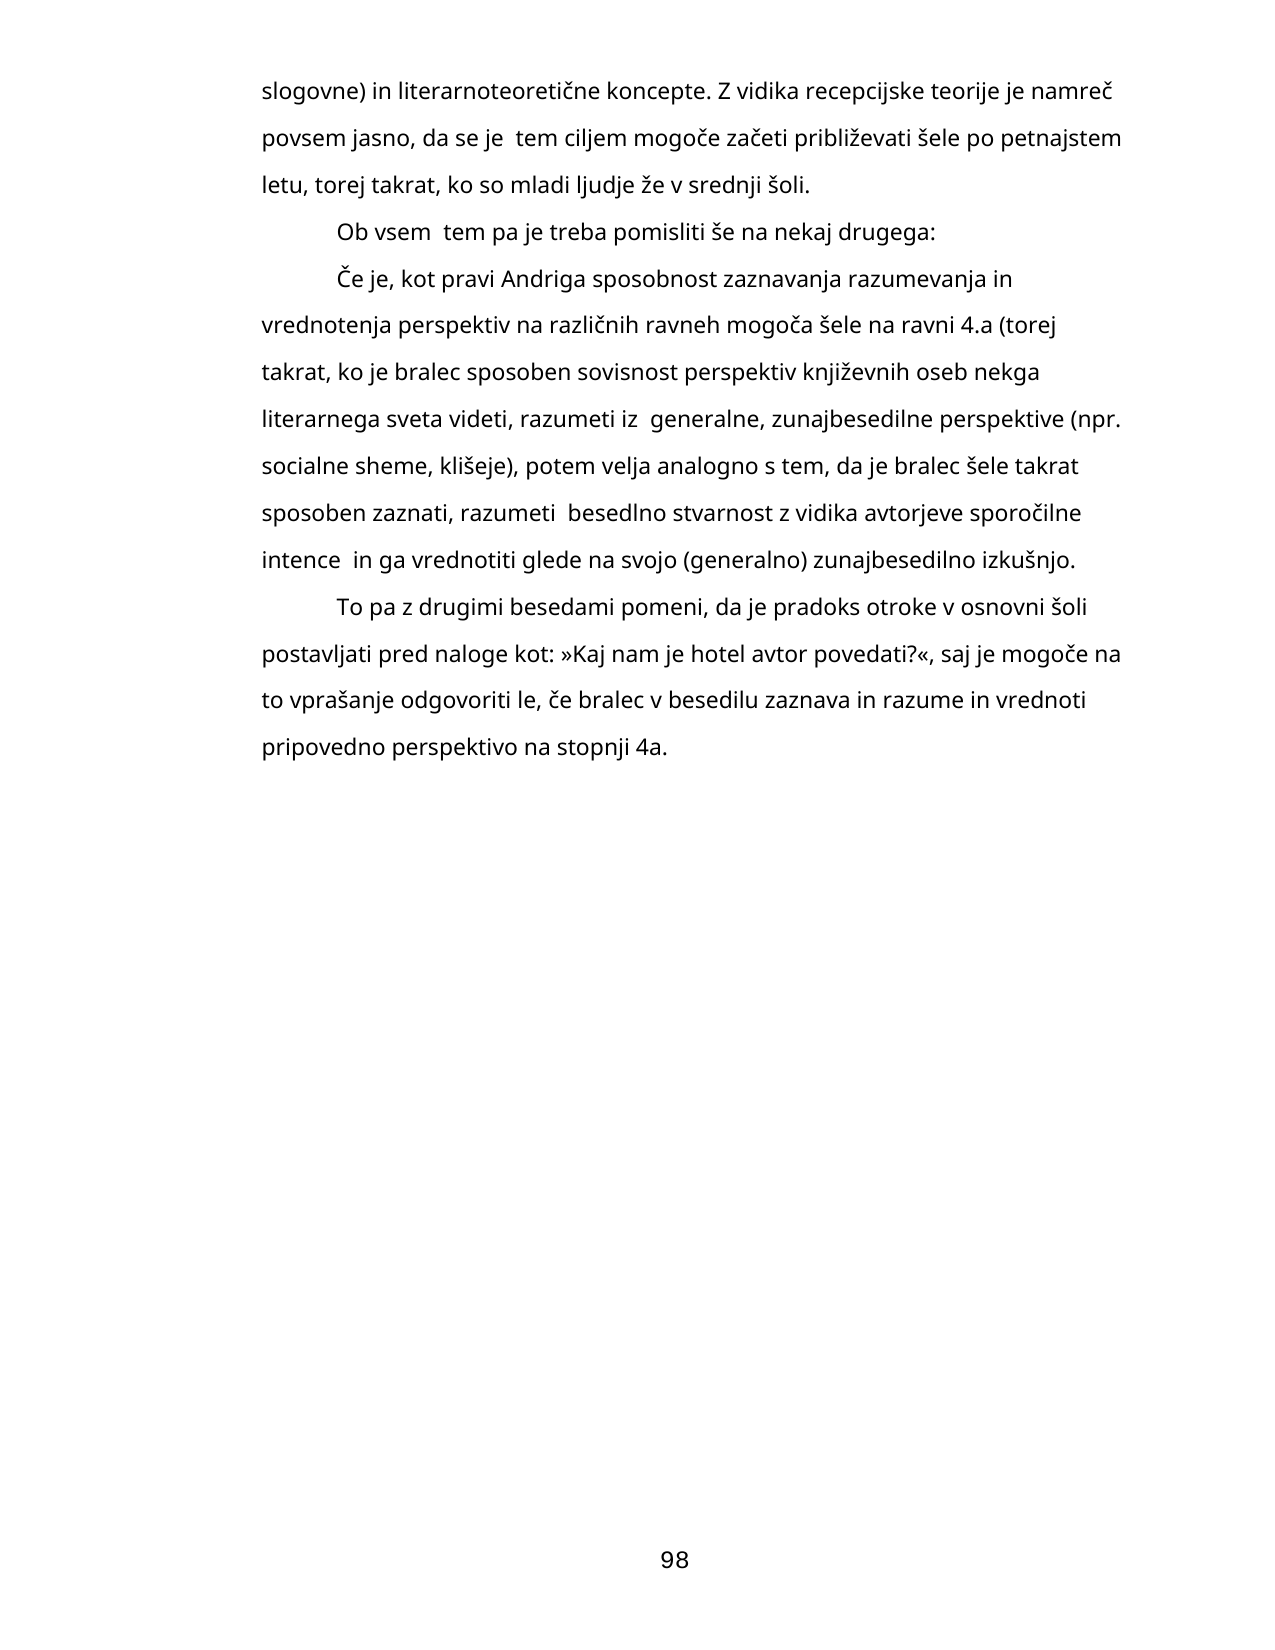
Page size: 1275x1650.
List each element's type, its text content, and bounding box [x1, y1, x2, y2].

text To pa z drugimi besedami pomeni, da je pradoks otroke v osnovni šoli postavljati pred naloge kot: »Kaj nam je hotel avtor povedati?«, saj je mogoče na to vprašanje odgovoriti le, če bralec v besedilu zaznava in razume in vrednoti pripovedno perspektivo na stopnji 4a. [261, 591, 1125, 762]
text Ob vsem tem pa je treba pomisliti še na nekaj drugega: [261, 216, 1125, 247]
text slogovne) in literarnoteoretične koncepte. Z vidika recepcijske teorije je namreč povsem jasno, da se je tem ciljem mogoče začeti približevati šele po petnajstem letu, torej takrat, ko so mladi ljudje že v srednji šoli. [261, 75, 1125, 200]
text Če je, kot pravi Andriga sposobnost zaznavanja razumevanja in vrednotenja perspektiv na različnih ravneh mogoča šele na ravni 4.a (torej takrat, ko je bralec sposoben sovisnost perspektiv književnih oseb nekga literarnega sveta videti, razumeti iz generalne, zunajbesedilne perspektive (npr. socialne sheme, klišeje), potem velja analogno s tem, da je bralec šele takrat sposoben zaznati, razumeti besedlno stvarnost z vidika avtorjeve sporočilne intence in ga vrednotiti glede na svojo (generalno) zunajbesedilno izkušnjo. [261, 262, 1125, 575]
